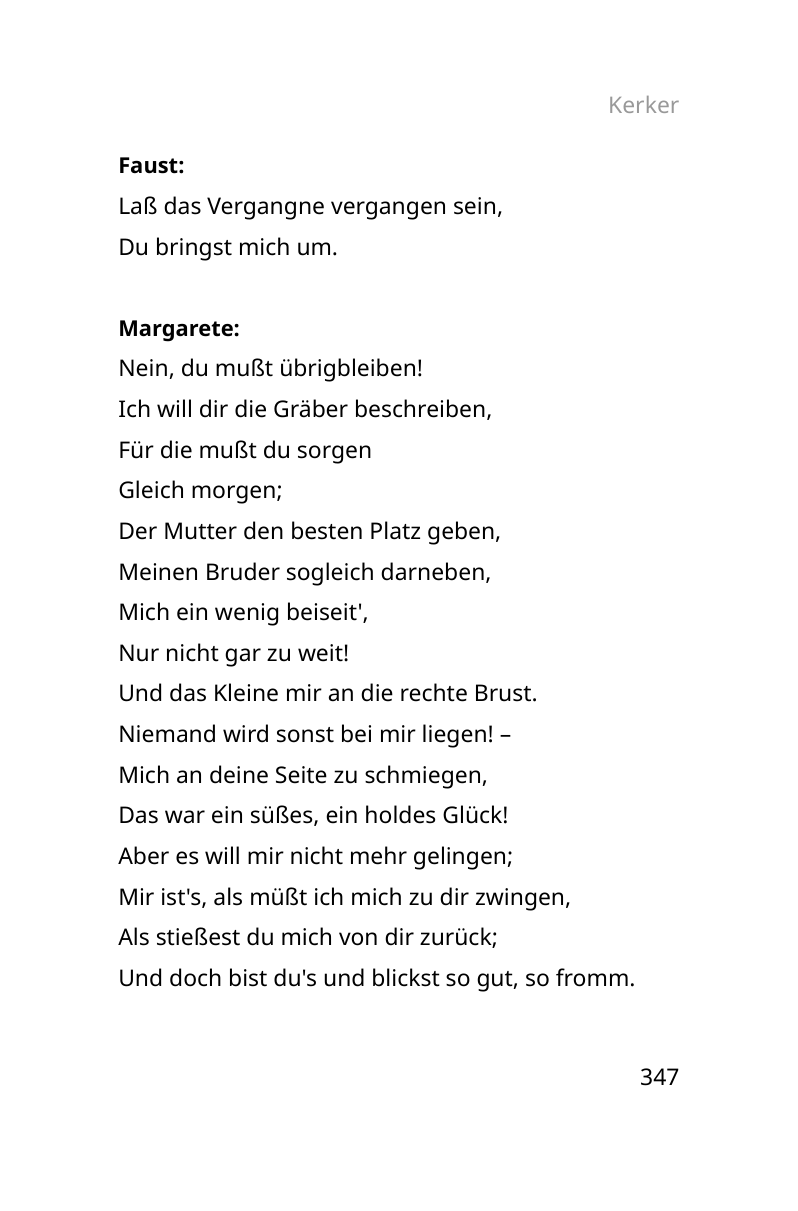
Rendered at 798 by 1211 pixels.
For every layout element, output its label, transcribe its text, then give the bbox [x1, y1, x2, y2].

text Margarete: Nein, du mußt übrigbleiben! Ich will dir die Gräber beschreiben, Für die mußt du sorgen Gleich morgen; Der Mutter den besten Platz geben, Meinen Bruder sogleich darneben, Mich ein wenig beiseit', Nur nicht gar zu weit! Und das Kleine mir an die rechte Brust. Niemand wird sonst bei mir liegen! – Mich an deine Seite zu schmiegen, Das war ein süßes, ein holdes Glück! Aber es will mir nicht mehr gelingen; Mir ist's, als müßt ich mich zu dir zwingen, Als stießest du mich von dir zurück; Und doch bist du's und blickst so gut, so fromm. [118, 289, 679, 993]
text Faust: Laß das Vergangne vergangen sein, Du bringst mich um. [118, 149, 679, 262]
